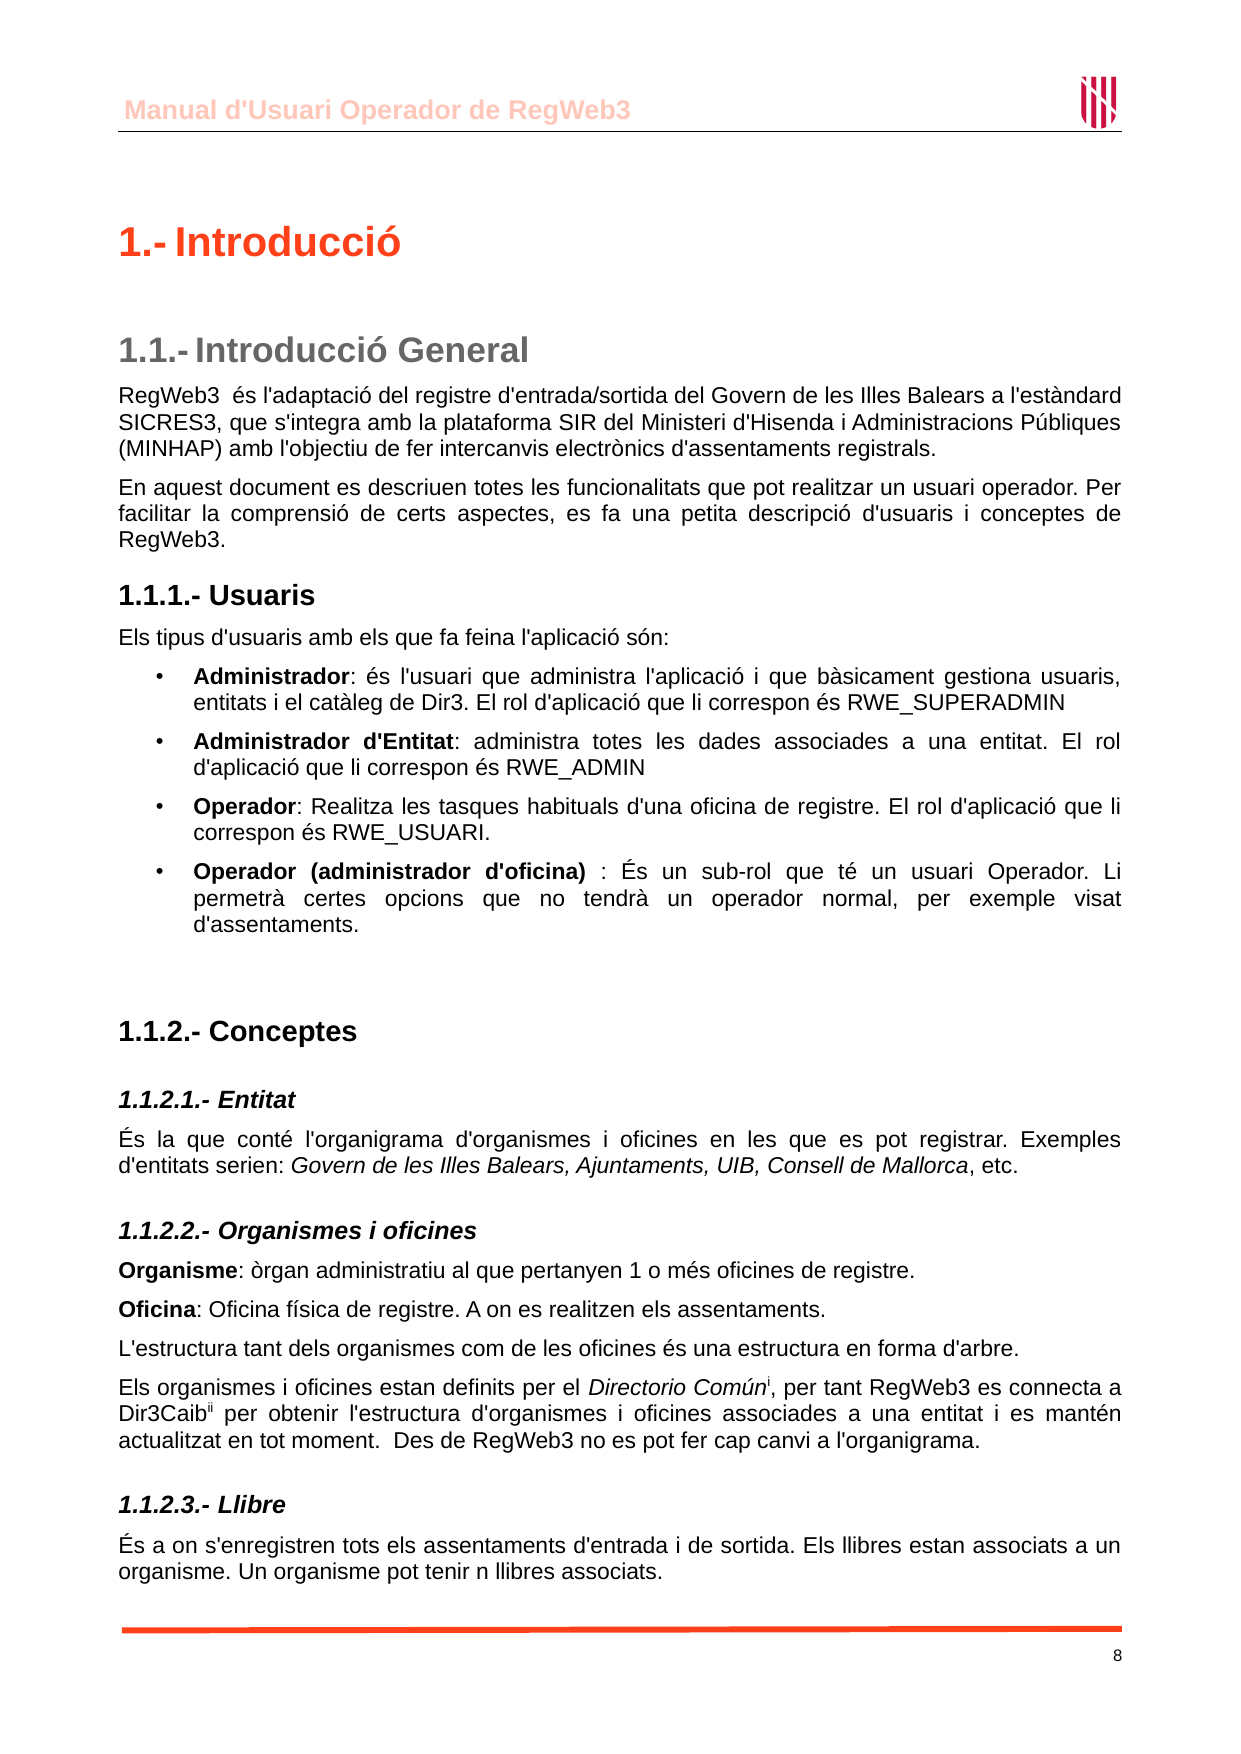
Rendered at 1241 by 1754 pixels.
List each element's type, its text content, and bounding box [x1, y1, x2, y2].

text En aquest document es descriuen totes les funcionalitats que pot realitzar un usuari operador. Per facilitar la comprensió de certs aspectes, es fa una petita descripció d'usuaris i conceptes de RegWeb3. [118, 474, 1122, 553]
text L'estructura tant dels organismes com de les oficines és una estructura en forma d'arbre. [118, 1335, 1122, 1361]
text Organisme: òrgan administratiu al que pertanyen 1 o més oficines de registre. [118, 1257, 1122, 1284]
text Oficina: Oficina física de registre. A on es realitzen els assentaments. [118, 1296, 1122, 1323]
text Els organismes i oficines estan definits per el Directorio Común, per tant RegWeb3 es connecta a Dir3Caib per obtenir l'estructura d'organismes i oficines associades a una entitat i es mantén actualitzat en tot moment. Des de RegWeb3 no es pot fer cap canvi a l'organigrama. [118, 1374, 1122, 1453]
subtitle Introducció [118, 217, 1122, 265]
text És la que conté l'organigrama d'organismes i oficines en les que es pot registrar. Exemples d'entitats serien: Govern de les Illes Balears, Ajuntaments, UIB, Consell de Mallorca, etc. [118, 1126, 1122, 1179]
picture [1078, 74, 1119, 130]
subtitle Conceptes [118, 1014, 1122, 1047]
subtitle Usuaris [118, 578, 1122, 611]
text És a on s'enregistren tots els assentaments d'entrada i de sortida. Els llibres estan associats a un organisme. Un organisme pot tenir n llibres associats. [118, 1532, 1122, 1584]
list Operador: Realitza les tasques habituals d'una oficina de registre. El rol d'aplicació que li correspon és RWE_USUARI. [156, 793, 1122, 846]
subtitle Organismes i oficines [118, 1216, 1122, 1245]
list Administrador: és l'usuari que administra l'aplicació i que bàsicament gestiona usuaris, entitats i el catàleg de Dir3. El rol d'aplicació que li correspon és RWE_SUPERADMIN [156, 663, 1122, 715]
text RegWeb3 és l'adaptació del registre d'entrada/sortida del Govern de les Illes Balears a l'estàndard SICRES3, que s'integra amb la plataforma SIR del Ministeri d'Hisenda i Administracions Públiques (MINHAP) amb l'objectiu de fer intercanvis electrònics d'assentaments registrals. [118, 382, 1122, 461]
subtitle Llibre [118, 1491, 1122, 1519]
list Operador (administrador d'oficina) : És un sub-rol que té un usuari Operador. Li permetrà certes opcions que no tendrà un operador normal, per exemple visat d'assentaments. [156, 858, 1122, 937]
list Administrador d'Entitat: administra totes les dades associades a una entitat. El rol d'aplicació que li correspon és RWE_ADMIN [156, 728, 1122, 781]
text Els tipus d'usuaris amb els que fa feina l'aplicació són: [118, 624, 1122, 650]
subtitle Introducció General [118, 329, 1122, 369]
subtitle Entitat [118, 1085, 1122, 1113]
